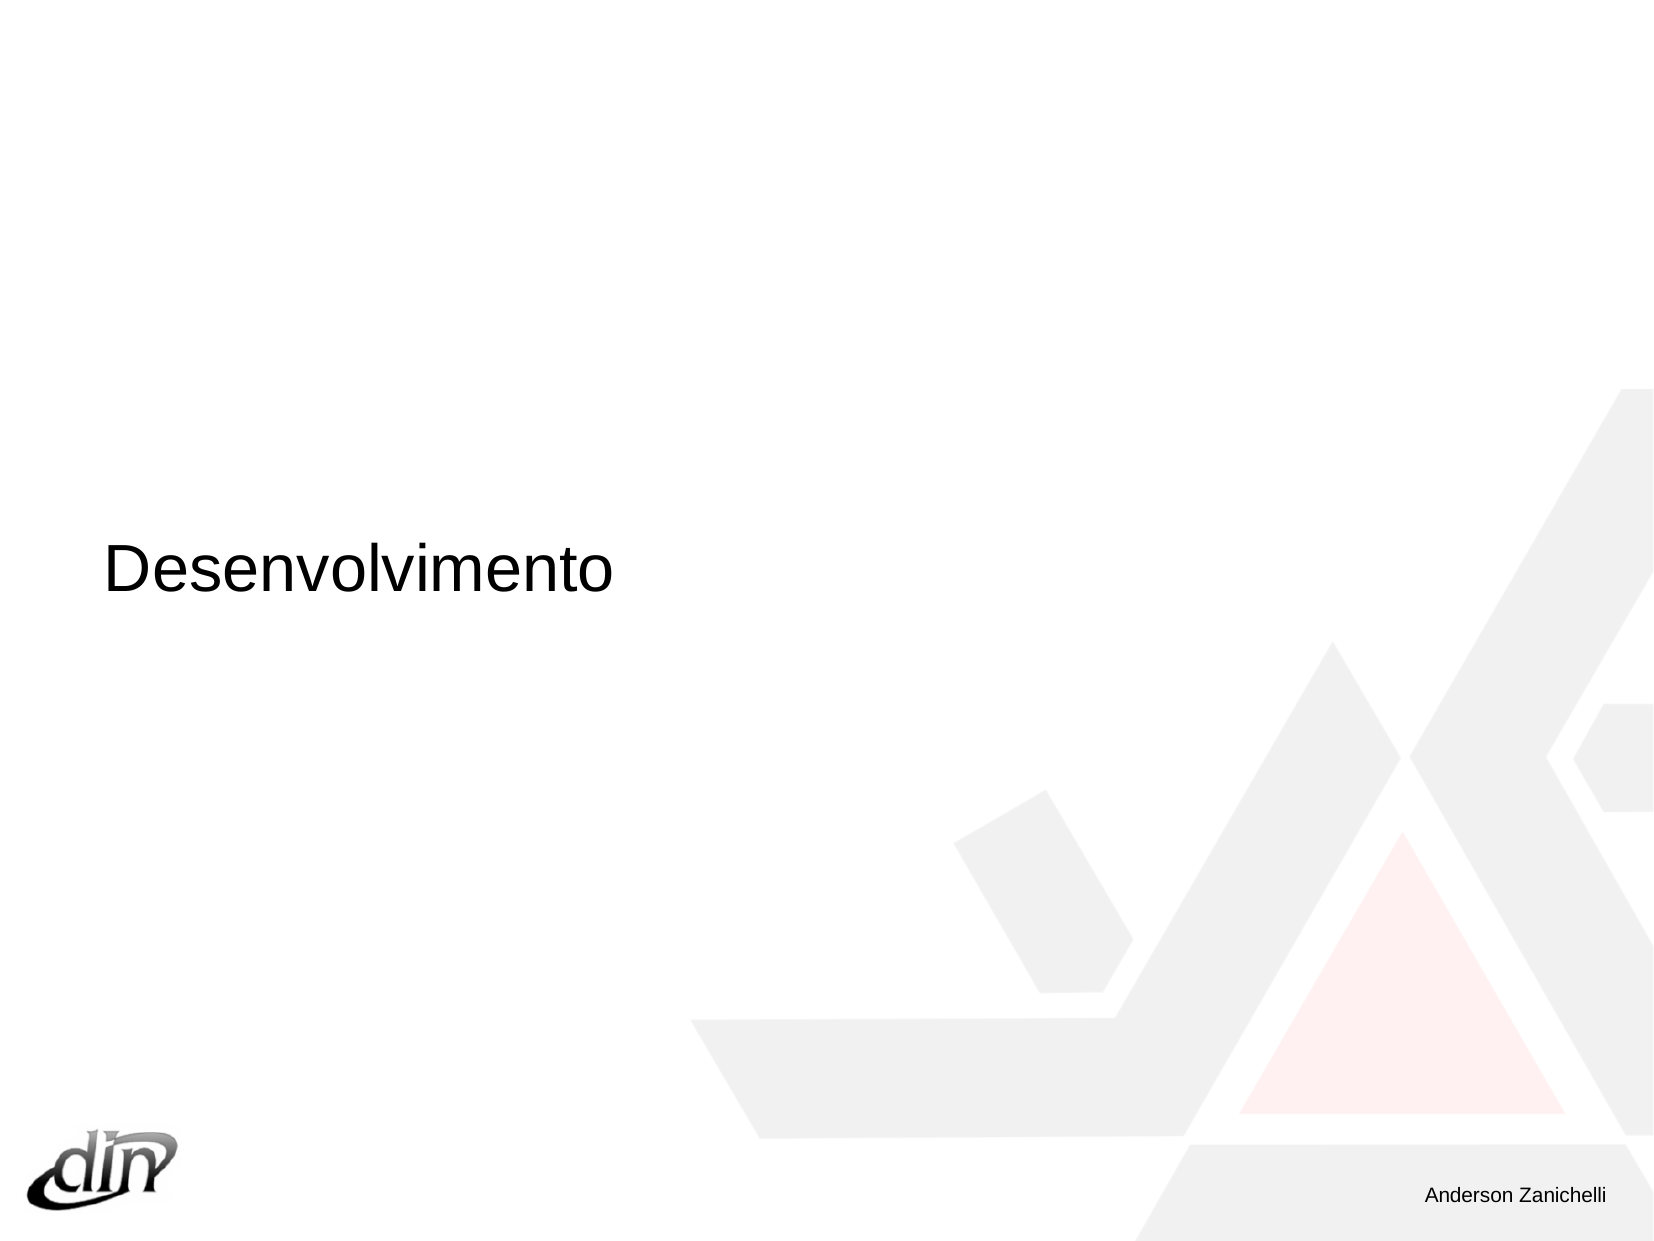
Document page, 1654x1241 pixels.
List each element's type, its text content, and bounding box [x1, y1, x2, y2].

text_box Anderson Zanichelli [1410, 1176, 1633, 1216]
picture [23, 1124, 181, 1214]
text_box Desenvolvimento [89, 225, 632, 614]
picture [690, 389, 1654, 1241]
